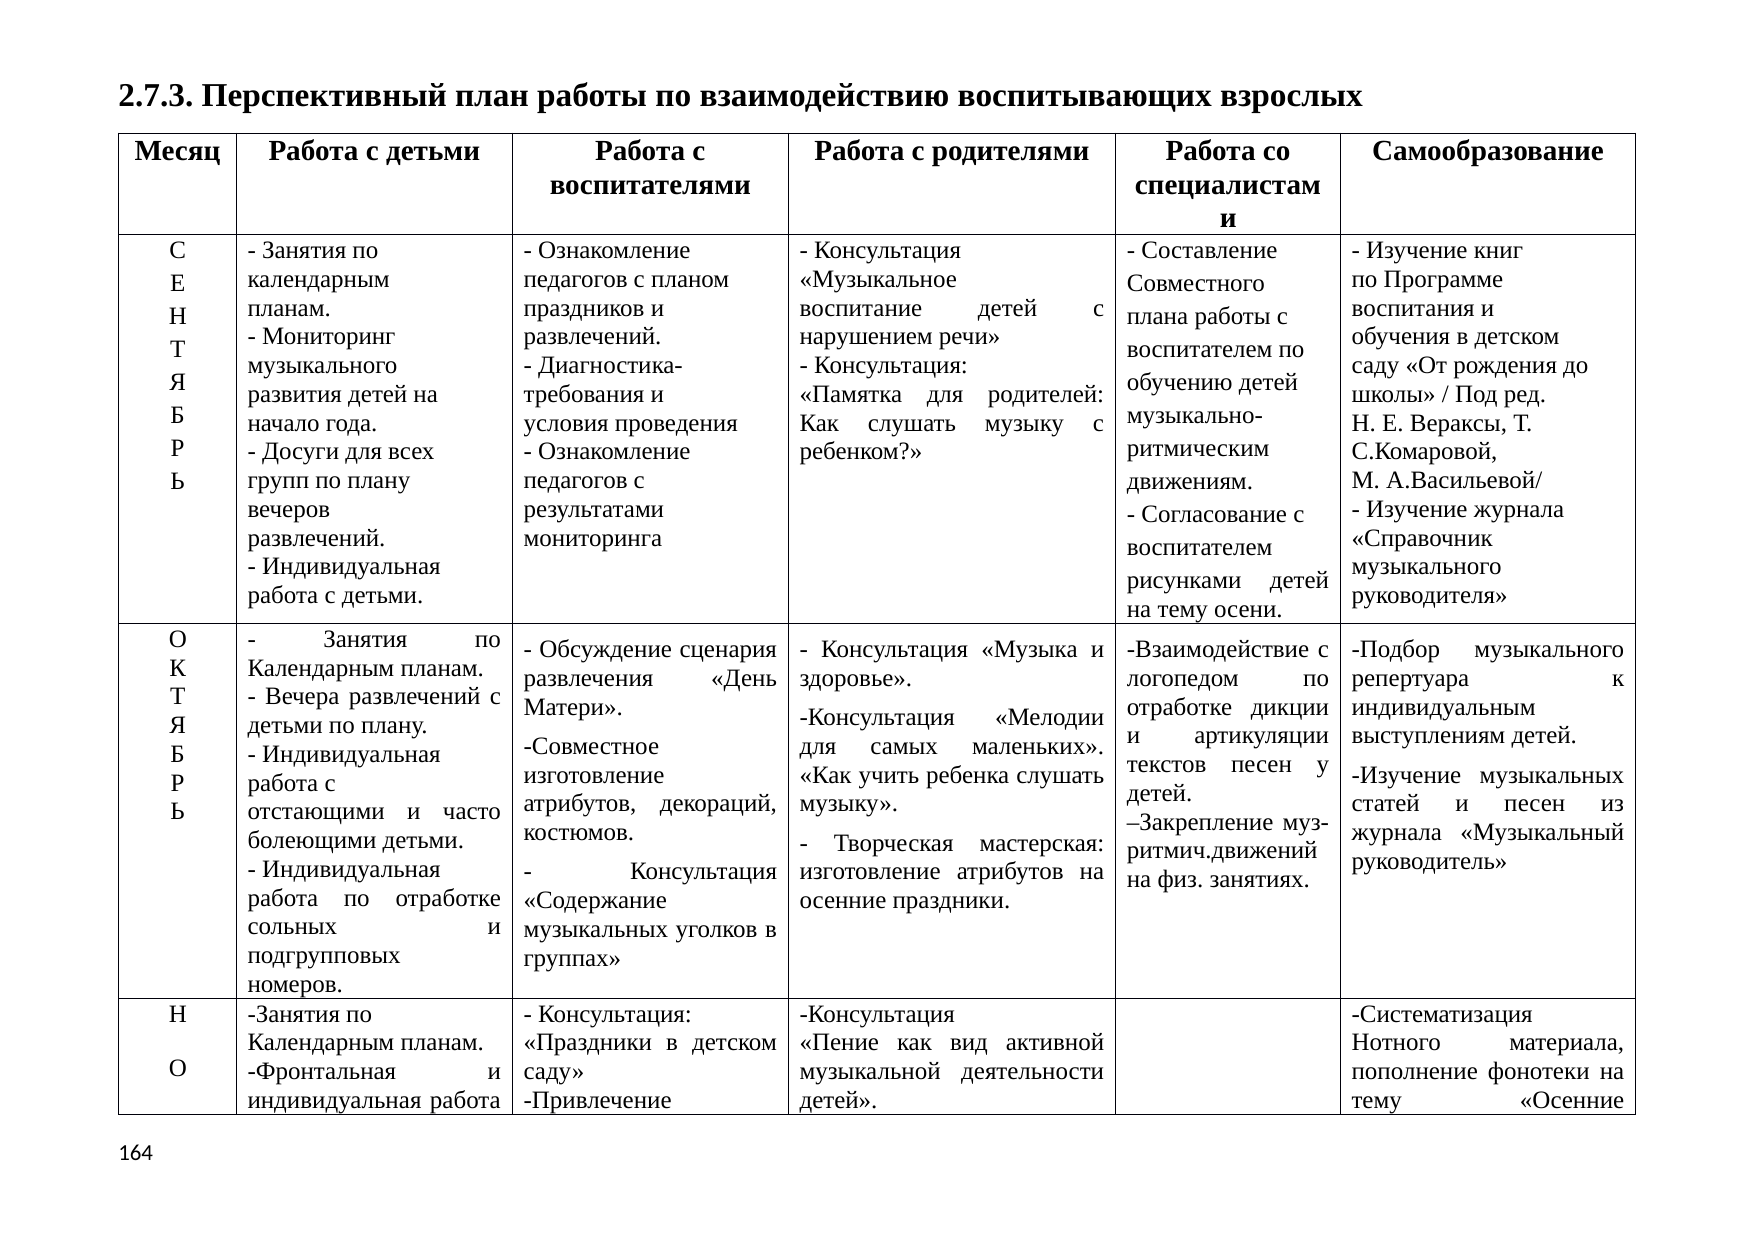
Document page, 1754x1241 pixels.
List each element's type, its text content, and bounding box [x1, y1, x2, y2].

table_cell - Консультация «Музыка и здоровье». -Консультация «Мелодии для самых маленьких». «Как учить ребенка слушать музыку». - Творческая мастерская: изготовление атрибутов на осенние праздники. [789, 624, 1115, 998]
table_cell - Занятия по календарным планам. - Мониторинг музыкального развития детей на начало года. - Досуги для всех групп по плану вечеров развлечений. - Индивидуальная работа с детьми. [237, 235, 512, 623]
table_cell -Систематизация Нотного материала, пополнение фонотеки на тему «Осенние [1341, 999, 1635, 1114]
table_header Работа со специалистами [1116, 134, 1340, 234]
table_header Работа с родителями [789, 134, 1115, 234]
table_cell - Составление Совместного плана работы с воспитателем по обучению детей музыкально- ритмическим движениям. - Согласование с воспитателем рисунками детей на тему осени. [1116, 235, 1340, 623]
text 2.7.3. Перспективный план работы по взаимодействию воспитывающих взрослых [118, 75, 1636, 113]
table_cell -Занятия по Календарным планам. -Фронтальная и индивидуальная работа [237, 999, 512, 1114]
table_cell -Взаимодействие с логопедом по отработке дикции и артикуляции текстов песен у детей. –Закрепление муз-ритмич.движений на физ. занятиях. [1116, 624, 1340, 998]
table_cell - Изучение книг по Программе воспитания и обучения в детском саду «От рождения до школы» / Под ред. Н. Е. Вераксы, Т. С.Комаровой, М. А.Васильевой/ - Изучение журнала «Справочник музыкального руководителя» [1341, 235, 1635, 623]
table_cell - Занятия по Календарным планам. - Вечера развлечений с детьми по плану. - Индивидуальная работа с отстающими и часто болеющими детьми. - Индивидуальная работа по отработке сольных и подгрупповых номеров. [237, 624, 512, 998]
table_header Месяц [119, 134, 236, 234]
table_cell С Е Н Т Я Б Р Ь [119, 235, 236, 623]
table_cell - Ознакомление педагогов с планом праздников и развлечений. - Диагностика- требования и условия проведения - Ознакомление педагогов с результатами мониторинга [513, 235, 788, 623]
table_header Работа с воспитателями [513, 134, 788, 234]
table_cell Н О [119, 999, 236, 1114]
table_cell - Консультация: «Праздники в детском саду» -Привлечение [513, 999, 788, 1114]
table_header Самообразование [1341, 134, 1635, 234]
table_cell -Подбор музыкального репертуара к индивидуальным выступлениям детей. -Изучение музыкальных статей и песен из журнала «Музыкальный руководитель» [1341, 624, 1635, 998]
table_cell [1116, 999, 1340, 1114]
table_cell -Консультация «Пение как вид активной музыкальной деятельности детей». [789, 999, 1115, 1114]
table_cell - Консультация «Музыкальное воспитание детей с нарушением речи» - Консультация: «Памятка для родителей: Как слушать музыку с ребенком?» [789, 235, 1115, 623]
table_cell - Обсуждение сценария развлечения «День Матери». -Совместное изготовление атрибутов, декораций, костюмов. - Консультация «Содержание музыкальных уголков в группах» [513, 624, 788, 998]
table_header Работа с детьми [237, 134, 512, 234]
table_cell О К Т Я Б Р Ь [119, 624, 236, 998]
